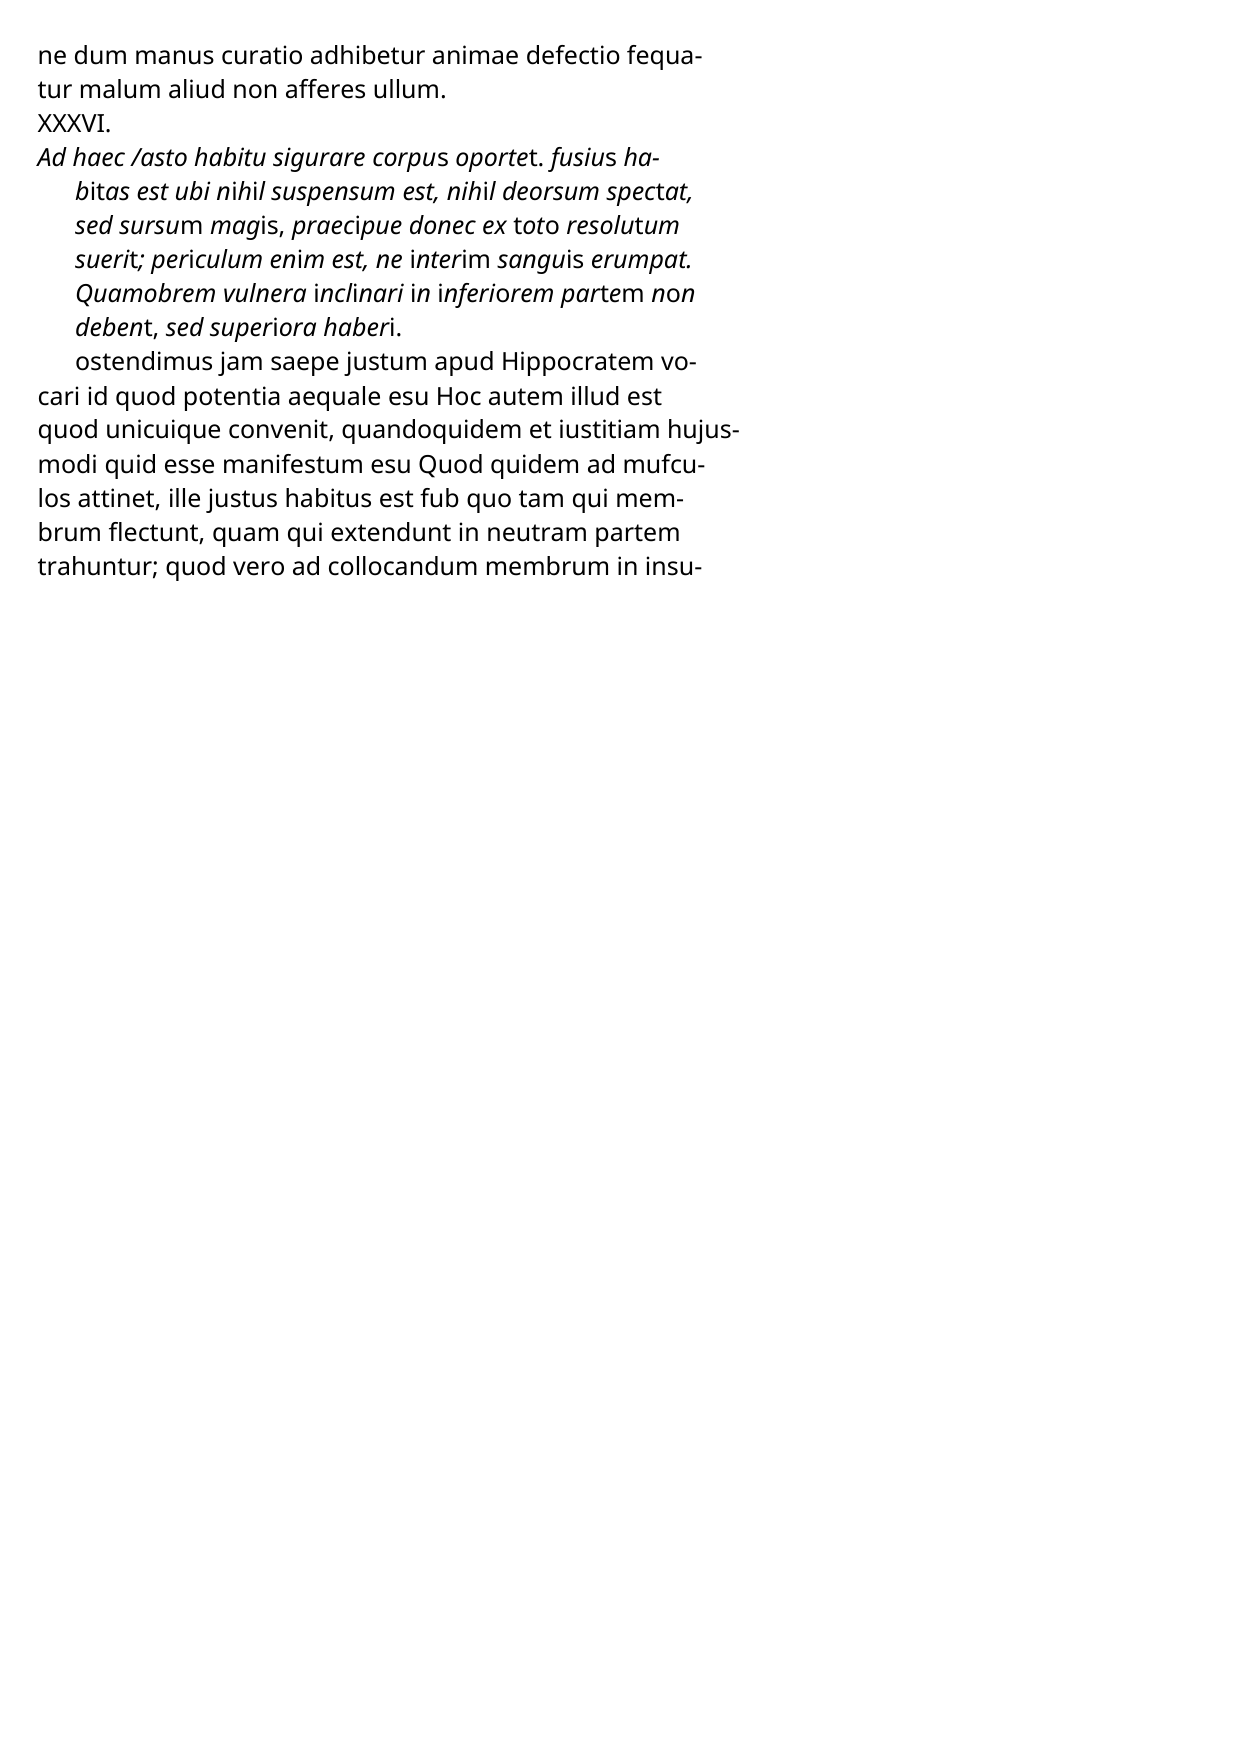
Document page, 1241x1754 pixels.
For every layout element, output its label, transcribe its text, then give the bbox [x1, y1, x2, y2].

text ne dum manus curatio adhibetur animae defectio fequa- tur malum aliud non afferes ullum. [37, 37, 1203, 106]
text XXXVI. [37, 106, 1203, 140]
text Ad haec /asto habitu sigurare corpus oportet. fusius ha- bitas est ubi nihil suspensum est, nihil deorsum spectat, sed sursum magis, praecipue donec ex toto resolutum suerit; periculum enim est, ne interim sanguis erumpat. Quamobrem vulnera inclinari in inferiorem partem non debent, sed superiora haberi. [37, 140, 1203, 344]
text ostendimus jam saepe justum apud Hippocratem vo- cari id quod potentia aequale esu Hoc autem illud est quod unicuique convenit, quandoquidem et iustitiam hujus- modi quid esse manifestum esu Quod quidem ad mufcu- los attinet, ille justus habitus est fub quo tam qui mem- brum flectunt, quam qui extendunt in neutram partem trahuntur; quod vero ad collocandum membrum in insu- [37, 344, 1203, 582]
